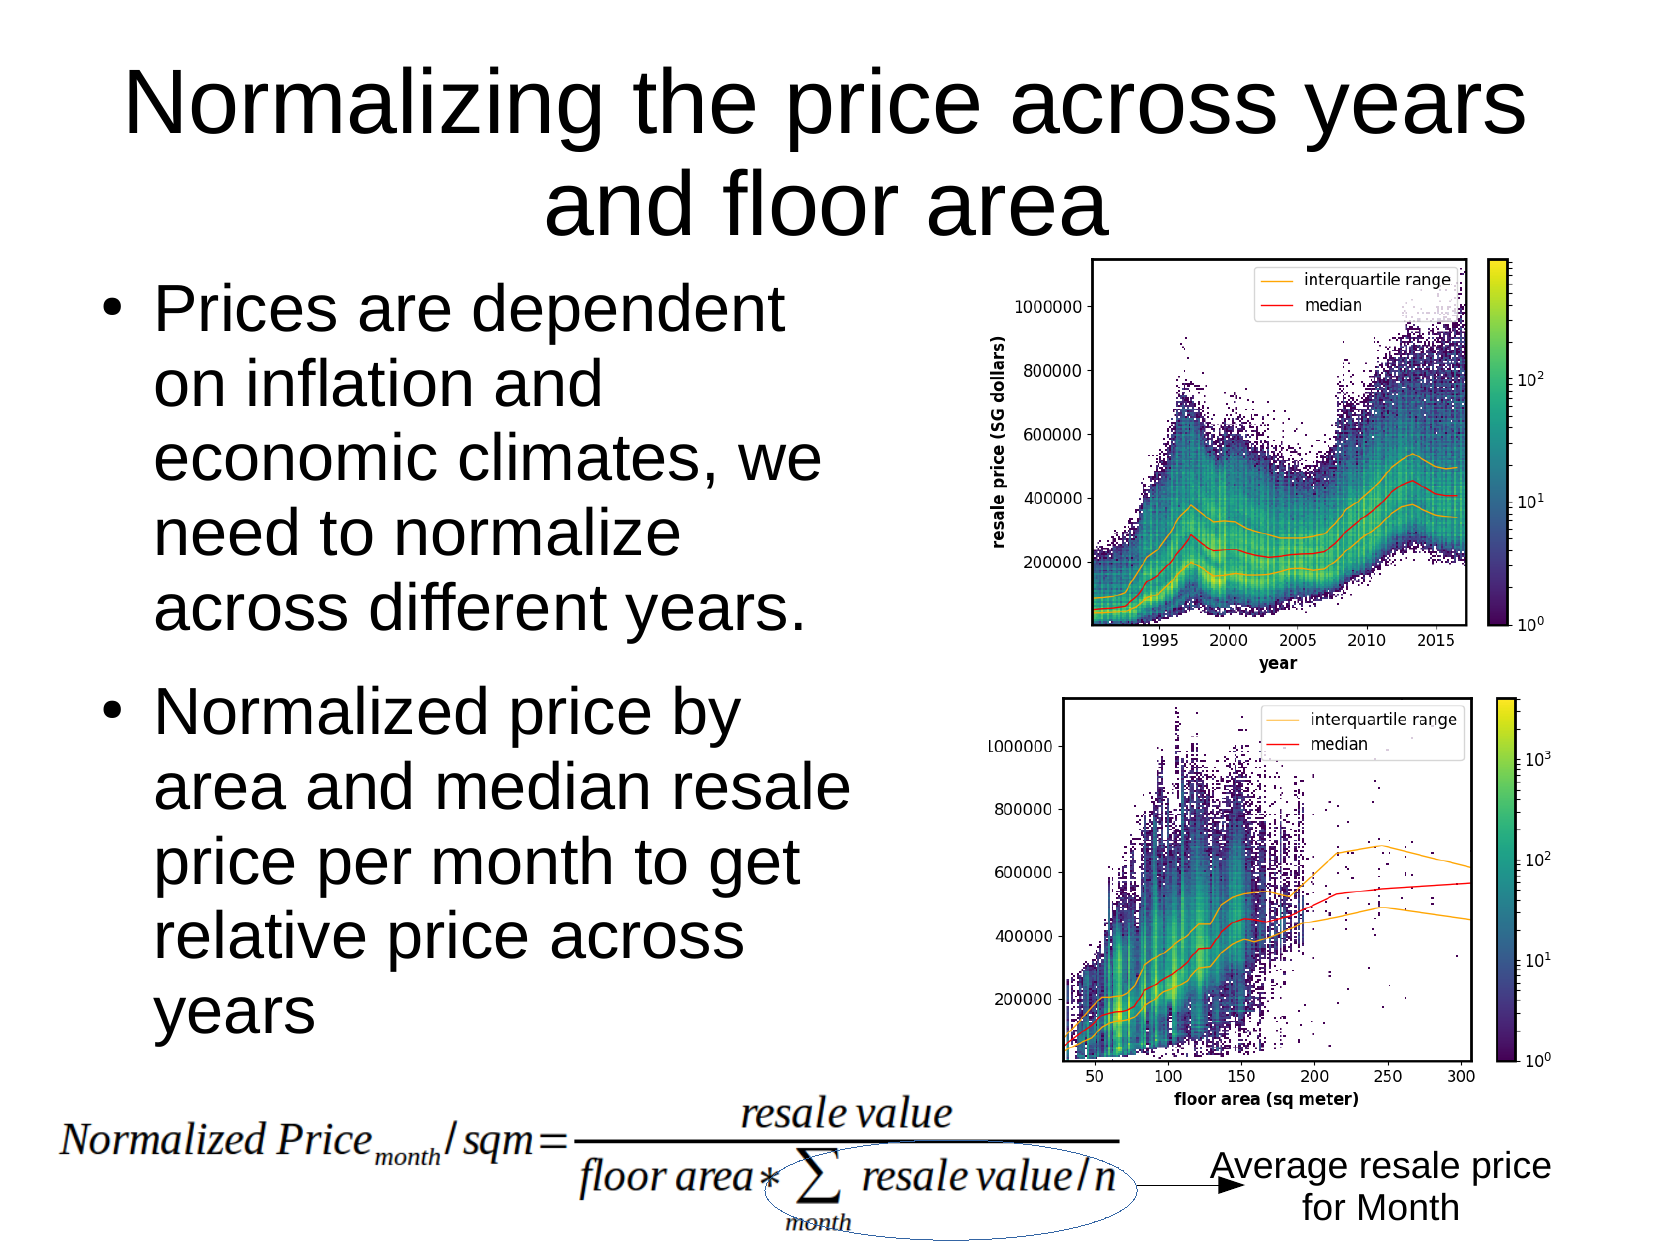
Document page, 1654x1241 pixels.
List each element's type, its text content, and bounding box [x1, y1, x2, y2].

picture [42, 238, 1590, 1241]
list Prices are dependent on inflation and economic climates, we need to normalize across different years. Normalized price by area and median resale price per month to get relative price across years [82, 270, 871, 1076]
text_box Average resale price for Month [1283, 1149, 1479, 1225]
title Normalizing the price across years and floor area [82, 49, 1571, 257]
